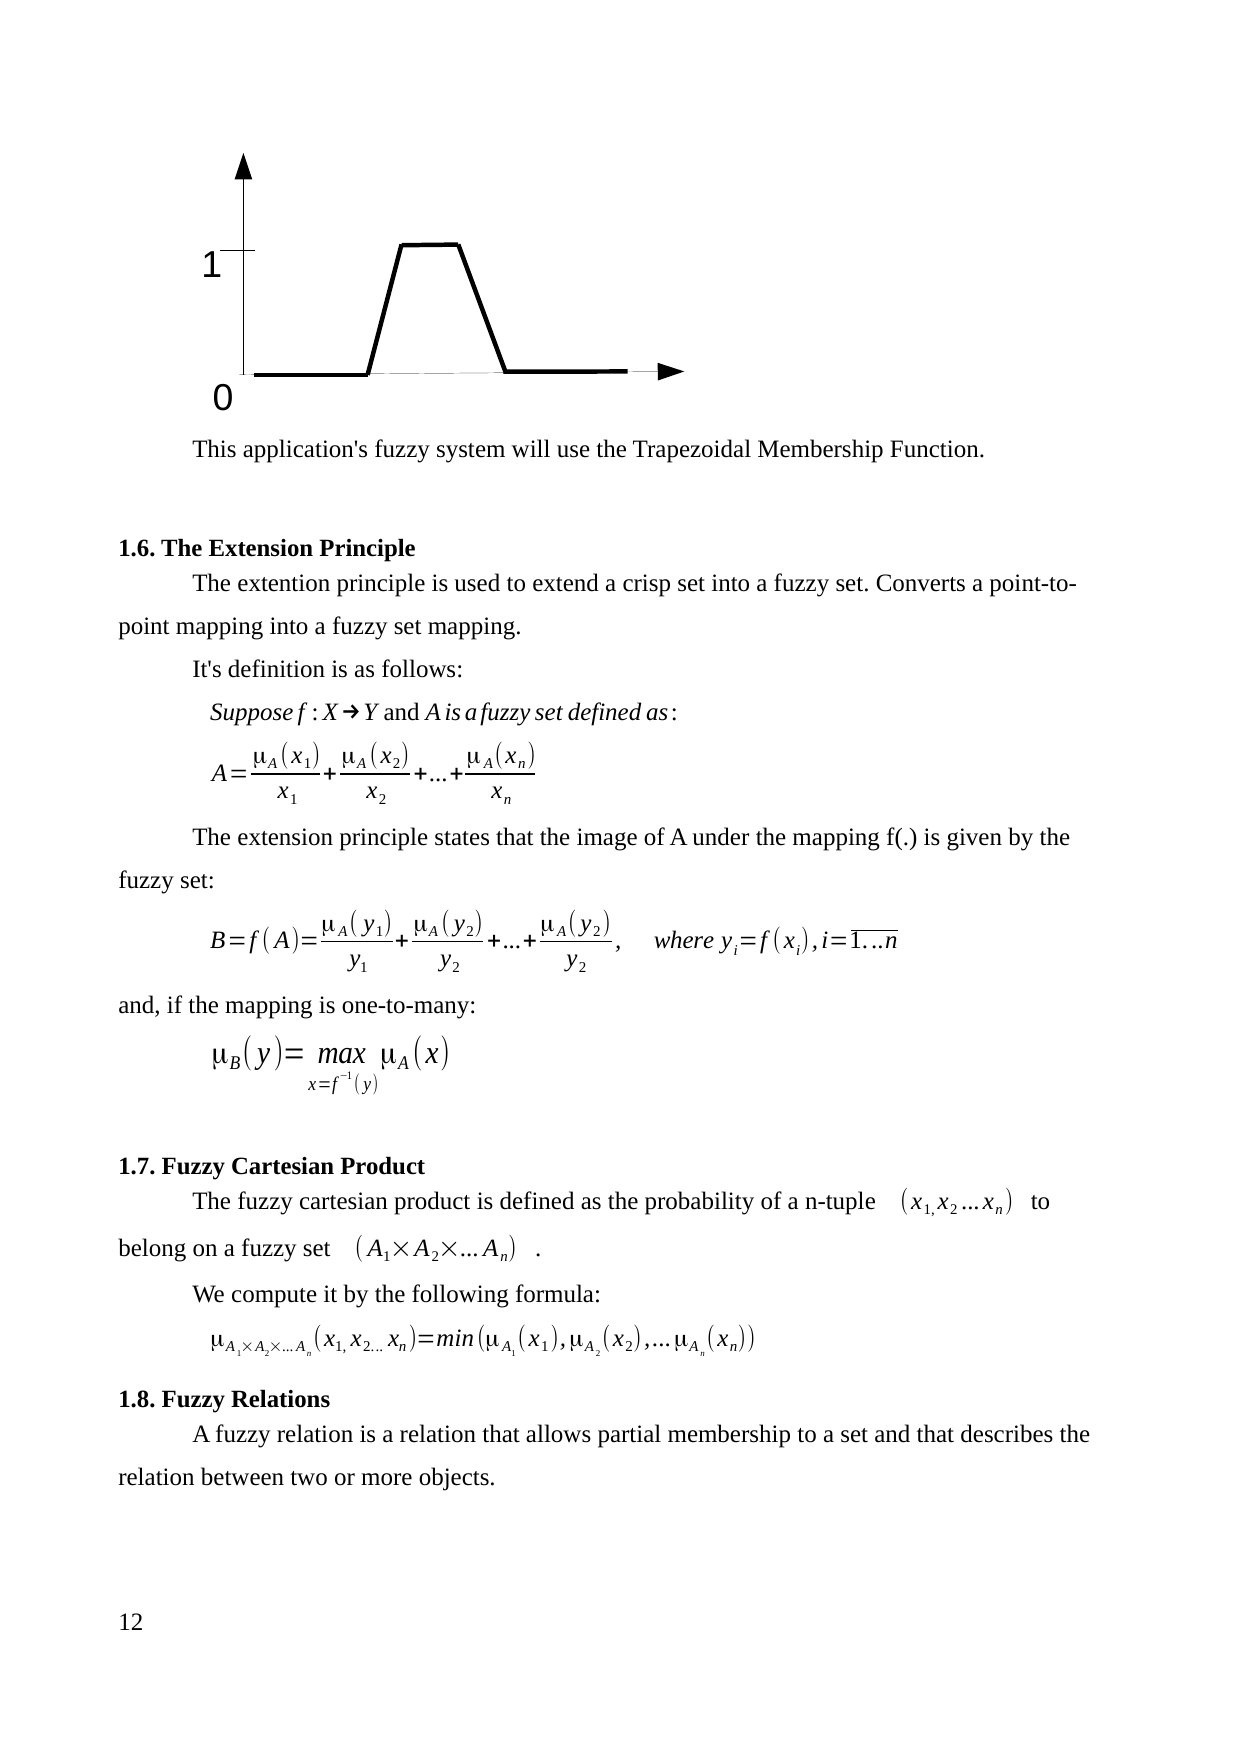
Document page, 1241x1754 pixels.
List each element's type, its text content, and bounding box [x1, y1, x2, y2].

text This application's fuzzy system will use the Trapezoidal Membership Function. [118, 434, 1122, 463]
subtitle 1.8. Fuzzy Relations [118, 1384, 1122, 1413]
subtitle 1.6. The Extension Principle [118, 533, 1122, 562]
text The fuzzy cartesian product is defined as the probability of a n-tuple to belong on a fuzzy set . [118, 1186, 1122, 1265]
text The extention principle is used to extend a crisp set into a fuzzy set. Converts a point-to-point mapping into a fuzzy set mapping. [118, 568, 1122, 640]
text and, if the mapping is one-to-many: [118, 990, 1122, 1018]
text A fuzzy relation is a relation that allows partial membership to a set and that describes the relation between two or more objects. [118, 1419, 1122, 1491]
text The extension principle states that the image of A under the mapping f(.) is given by the fuzzy set: [118, 822, 1122, 894]
text We compute it by the following formula: [118, 1279, 1122, 1308]
subtitle 1.7. Fuzzy Cartesian Product [118, 1151, 1122, 1179]
text It's definition is as follows: [118, 654, 1122, 683]
